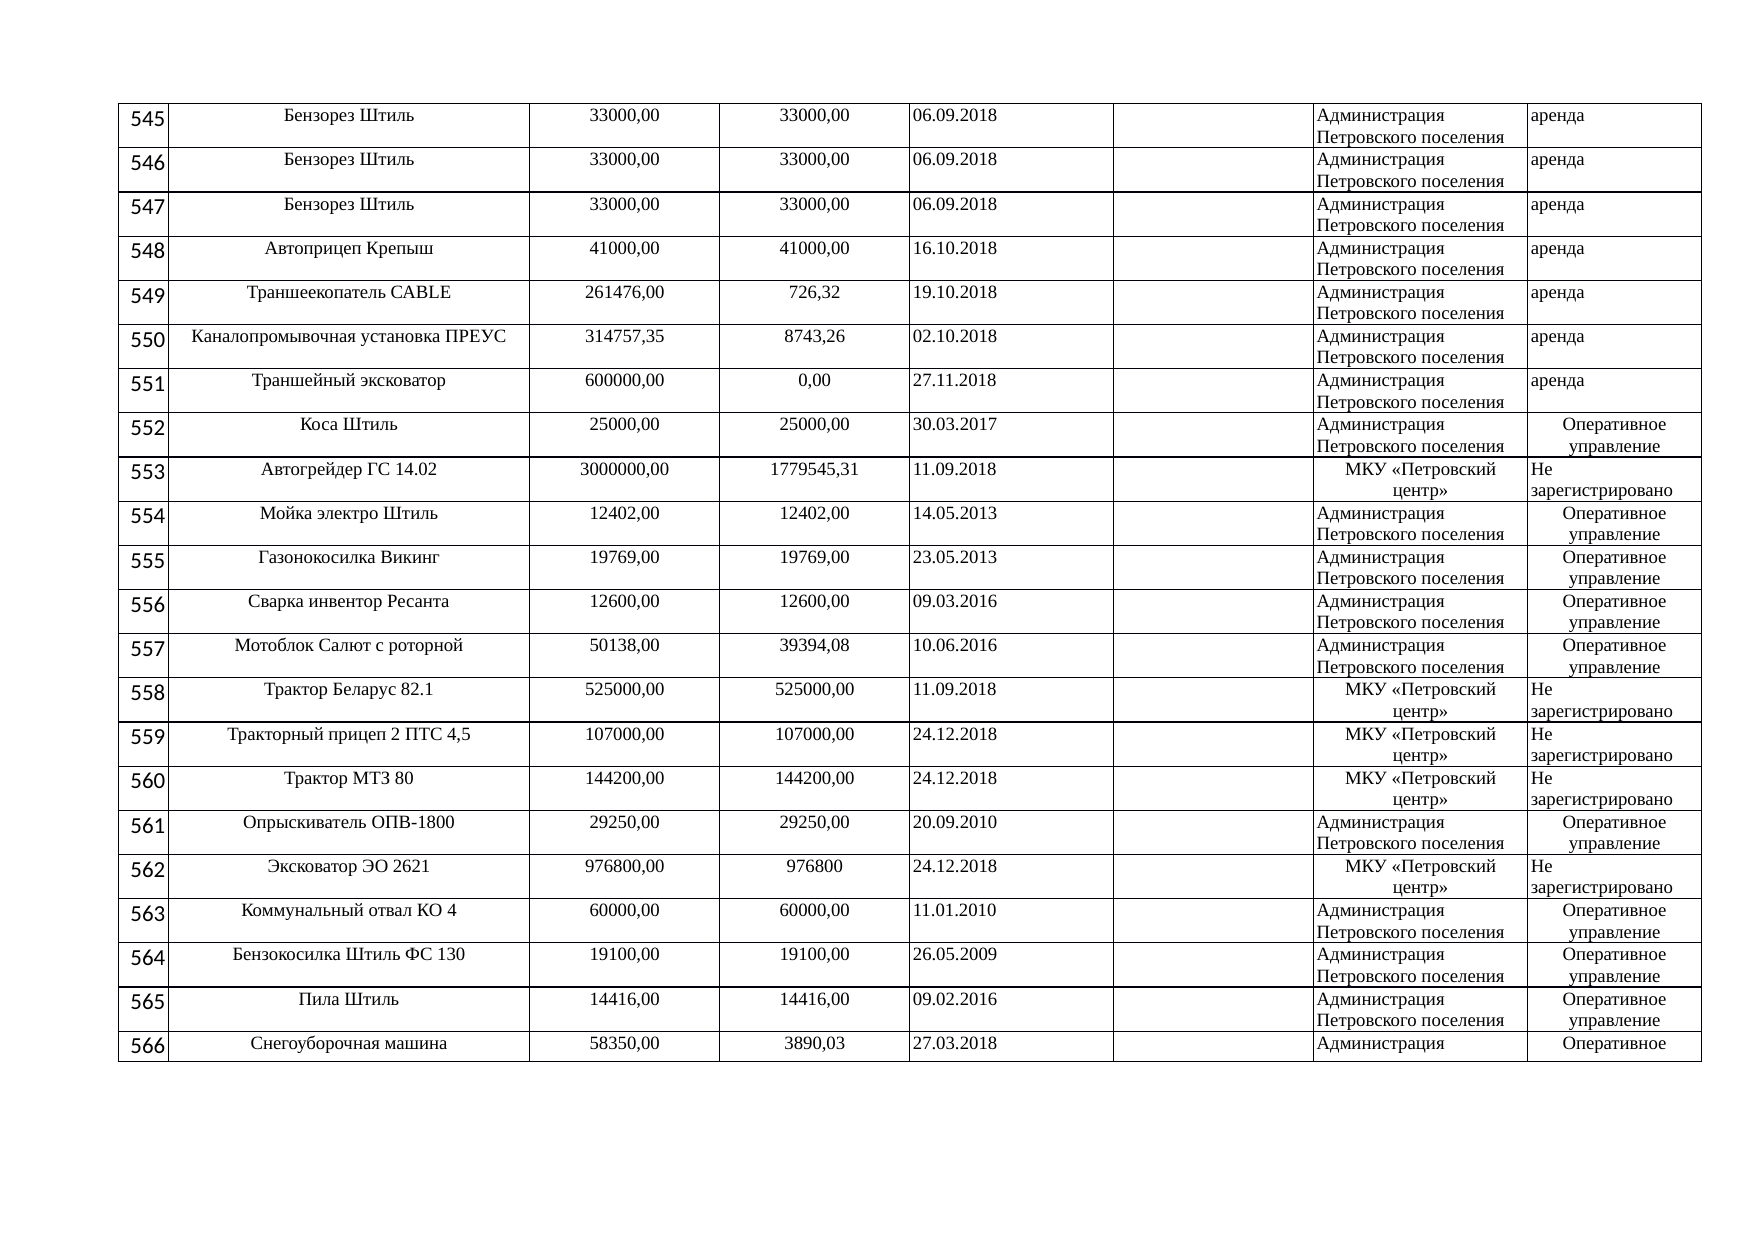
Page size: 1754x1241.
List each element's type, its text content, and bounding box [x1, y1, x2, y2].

table_cell 3000000,00 [530, 458, 719, 501]
table_cell Каналопромывочная установка ПРЕУС [169, 325, 529, 368]
table_cell 545 [119, 104, 168, 147]
table_cell 549 [119, 281, 168, 324]
table_cell Администрация Петровского поселения [1314, 237, 1527, 280]
table_cell 976800 [720, 855, 909, 898]
table_cell 548 [119, 237, 168, 280]
table_cell [1114, 413, 1313, 456]
table_cell Трактор Беларус 82.1 [169, 678, 529, 721]
table_cell 555 [119, 546, 168, 589]
table_cell Администрация Петровского поселения [1314, 148, 1527, 191]
table_cell 561 [119, 811, 168, 854]
table_cell [1114, 281, 1313, 324]
table_cell Бензорез Штиль [169, 148, 529, 191]
table_cell Администрация Петровского поселения [1314, 281, 1527, 324]
table_cell [1114, 325, 1313, 368]
table_cell МКУ «Петровский центр» [1314, 855, 1527, 898]
table_cell аренда [1528, 193, 1701, 236]
table_cell 12600,00 [720, 590, 909, 633]
table_cell 261476,00 [530, 281, 719, 324]
table_cell 8743,26 [720, 325, 909, 368]
table_cell Оперативное управление [1528, 811, 1701, 854]
table_cell 560 [119, 767, 168, 810]
table_cell 27.11.2018 [910, 369, 1113, 412]
table_cell Мотоблок Салют с роторной [169, 634, 529, 677]
table_cell [1114, 811, 1313, 854]
table_cell Не зарегистрировано [1528, 767, 1701, 810]
table_cell [1114, 104, 1313, 147]
table_cell 11.09.2018 [910, 458, 1113, 501]
table_cell 60000,00 [720, 899, 909, 942]
table_cell 50138,00 [530, 634, 719, 677]
table_cell [1114, 943, 1313, 986]
table_cell 144200,00 [530, 767, 719, 810]
table_cell аренда [1528, 369, 1701, 412]
table_cell аренда [1528, 104, 1701, 147]
table_cell 1779545,31 [720, 458, 909, 501]
table_cell Газонокосилка Викинг [169, 546, 529, 589]
table_cell 566 [119, 1032, 168, 1061]
table_cell 553 [119, 458, 168, 501]
table_cell 12402,00 [530, 502, 719, 545]
table_cell 11.09.2018 [910, 678, 1113, 721]
table_cell Администрация Петровского поселения [1314, 325, 1527, 368]
table_cell 14416,00 [720, 988, 909, 1031]
table_cell Опрыскиватель ОПВ-1800 [169, 811, 529, 854]
table_cell [1114, 502, 1313, 545]
table_cell 550 [119, 325, 168, 368]
table_cell Администрация Петровского поселения [1314, 899, 1527, 942]
table_cell Автоприцеп Крепыш [169, 237, 529, 280]
table_cell 14.05.2013 [910, 502, 1113, 545]
table_cell 14416,00 [530, 988, 719, 1031]
table_cell 33000,00 [720, 104, 909, 147]
table_cell Тракторный прицеп 2 ПТС 4,5 [169, 723, 529, 766]
table_cell 09.03.2016 [910, 590, 1113, 633]
table_cell 41000,00 [720, 237, 909, 280]
table_cell 06.09.2018 [910, 193, 1113, 236]
table_cell Оперативное управление [1528, 546, 1701, 589]
table_cell Оперативное управление [1528, 413, 1701, 456]
table_cell 564 [119, 943, 168, 986]
table_cell 314757,35 [530, 325, 719, 368]
table_cell [1114, 855, 1313, 898]
table_cell 10.06.2016 [910, 634, 1113, 677]
table_cell 562 [119, 855, 168, 898]
table_cell Бензорез Штиль [169, 104, 529, 147]
table_cell Администрация Петровского поселения [1314, 943, 1527, 986]
table_cell 19.10.2018 [910, 281, 1113, 324]
table_cell 25000,00 [530, 413, 719, 456]
table_cell Оперативное управление [1528, 899, 1701, 942]
table_cell 547 [119, 193, 168, 236]
table_cell 557 [119, 634, 168, 677]
table_cell 565 [119, 988, 168, 1031]
table_cell Мойка электро Штиль [169, 502, 529, 545]
table_cell аренда [1528, 325, 1701, 368]
table_cell 551 [119, 369, 168, 412]
table_cell Снегоуборочная машина [169, 1032, 529, 1061]
table_cell Не зарегистрировано [1528, 723, 1701, 766]
table_cell 11.01.2010 [910, 899, 1113, 942]
table_cell 30.03.2017 [910, 413, 1113, 456]
table_cell Оперативное управление [1528, 943, 1701, 986]
table_cell Администрация Петровского поселения [1314, 811, 1527, 854]
table_cell 29250,00 [530, 811, 719, 854]
table_cell 3890,03 [720, 1032, 909, 1061]
table_cell Бензорез Штиль [169, 193, 529, 236]
table_cell 107000,00 [720, 723, 909, 766]
table_cell [1114, 634, 1313, 677]
table_cell Автогрейдер ГС 14.02 [169, 458, 529, 501]
table_cell 06.09.2018 [910, 104, 1113, 147]
table_cell 12402,00 [720, 502, 909, 545]
table_cell МКУ «Петровский центр» [1314, 458, 1527, 501]
table_cell [1114, 237, 1313, 280]
table_cell [1114, 899, 1313, 942]
table_cell Сварка инвентор Ресанта [169, 590, 529, 633]
table_cell 24.12.2018 [910, 723, 1113, 766]
table_cell [1114, 590, 1313, 633]
table_cell 12600,00 [530, 590, 719, 633]
table_cell 19100,00 [530, 943, 719, 986]
table_cell [1114, 723, 1313, 766]
table_cell Администрация Петровского поселения [1314, 634, 1527, 677]
table_cell 144200,00 [720, 767, 909, 810]
table_cell Не зарегистрировано [1528, 855, 1701, 898]
table_cell 19769,00 [530, 546, 719, 589]
table_cell 33000,00 [530, 148, 719, 191]
table_cell Администрация [1314, 1032, 1527, 1061]
table_cell Оперативное [1528, 1032, 1701, 1061]
table_cell Эксковатор ЭО 2621 [169, 855, 529, 898]
table_cell Администрация Петровского поселения [1314, 193, 1527, 236]
table_cell 41000,00 [530, 237, 719, 280]
table_cell МКУ «Петровский центр» [1314, 678, 1527, 721]
table_cell Администрация Петровского поселения [1314, 369, 1527, 412]
table_cell Администрация Петровского поселения [1314, 546, 1527, 589]
table_cell 554 [119, 502, 168, 545]
table_cell [1114, 767, 1313, 810]
table_cell Коса Штиль [169, 413, 529, 456]
table_cell 0,00 [720, 369, 909, 412]
table_cell 09.02.2016 [910, 988, 1113, 1031]
table_cell Администрация Петровского поселения [1314, 988, 1527, 1031]
table_cell [1114, 369, 1313, 412]
table_cell МКУ «Петровский центр» [1314, 767, 1527, 810]
table_cell [1114, 678, 1313, 721]
table_cell Траншеекопатель САВLЕ [169, 281, 529, 324]
table_cell Не зарегистрировано [1528, 458, 1701, 501]
table_cell 546 [119, 148, 168, 191]
table_cell [1114, 148, 1313, 191]
table_cell [1114, 458, 1313, 501]
table_cell 726,32 [720, 281, 909, 324]
table_cell 600000,00 [530, 369, 719, 412]
table_cell 525000,00 [720, 678, 909, 721]
table_cell 58350,00 [530, 1032, 719, 1061]
table_cell [1114, 988, 1313, 1031]
table_cell 25000,00 [720, 413, 909, 456]
table_cell [1114, 193, 1313, 236]
table_cell 02.10.2018 [910, 325, 1113, 368]
table_cell 107000,00 [530, 723, 719, 766]
table_cell аренда [1528, 237, 1701, 280]
table_cell 33000,00 [530, 193, 719, 236]
table_cell 525000,00 [530, 678, 719, 721]
table_cell 19100,00 [720, 943, 909, 986]
table_cell 563 [119, 899, 168, 942]
table_cell 26.05.2009 [910, 943, 1113, 986]
table_cell 552 [119, 413, 168, 456]
table_cell 33000,00 [530, 104, 719, 147]
table_cell Администрация Петровского поселения [1314, 104, 1527, 147]
table_cell 976800,00 [530, 855, 719, 898]
table_cell 06.09.2018 [910, 148, 1113, 191]
table_cell 24.12.2018 [910, 767, 1113, 810]
table_cell 27.03.2018 [910, 1032, 1113, 1061]
table_cell Оперативное управление [1528, 634, 1701, 677]
table_cell 39394,08 [720, 634, 909, 677]
table_cell 558 [119, 678, 168, 721]
table_cell [1114, 1032, 1313, 1061]
table_cell 33000,00 [720, 193, 909, 236]
table_cell 24.12.2018 [910, 855, 1113, 898]
table_cell 559 [119, 723, 168, 766]
table_cell 33000,00 [720, 148, 909, 191]
table_cell Администрация Петровского поселения [1314, 413, 1527, 456]
table_cell аренда [1528, 148, 1701, 191]
table_cell Администрация Петровского поселения [1314, 502, 1527, 545]
table_cell Коммунальный отвал КО 4 [169, 899, 529, 942]
table_cell 556 [119, 590, 168, 633]
table_cell 60000,00 [530, 899, 719, 942]
table_cell МКУ «Петровский центр» [1314, 723, 1527, 766]
table_cell 23.05.2013 [910, 546, 1113, 589]
table_cell Трактор МТЗ 80 [169, 767, 529, 810]
table_cell Оперативное управление [1528, 590, 1701, 633]
table_cell Траншейный эксковатор [169, 369, 529, 412]
table_cell Бензокосилка Штиль ФС 130 [169, 943, 529, 986]
table_cell Оперативное управление [1528, 502, 1701, 545]
table_cell Администрация Петровского поселения [1314, 590, 1527, 633]
table_cell Не зарегистрировано [1528, 678, 1701, 721]
table_cell [1114, 546, 1313, 589]
table_cell 20.09.2010 [910, 811, 1113, 854]
table_cell Оперативное управление [1528, 988, 1701, 1031]
table_cell 16.10.2018 [910, 237, 1113, 280]
table_cell аренда [1528, 281, 1701, 324]
table_cell Пила Штиль [169, 988, 529, 1031]
table_cell 19769,00 [720, 546, 909, 589]
table_cell 29250,00 [720, 811, 909, 854]
